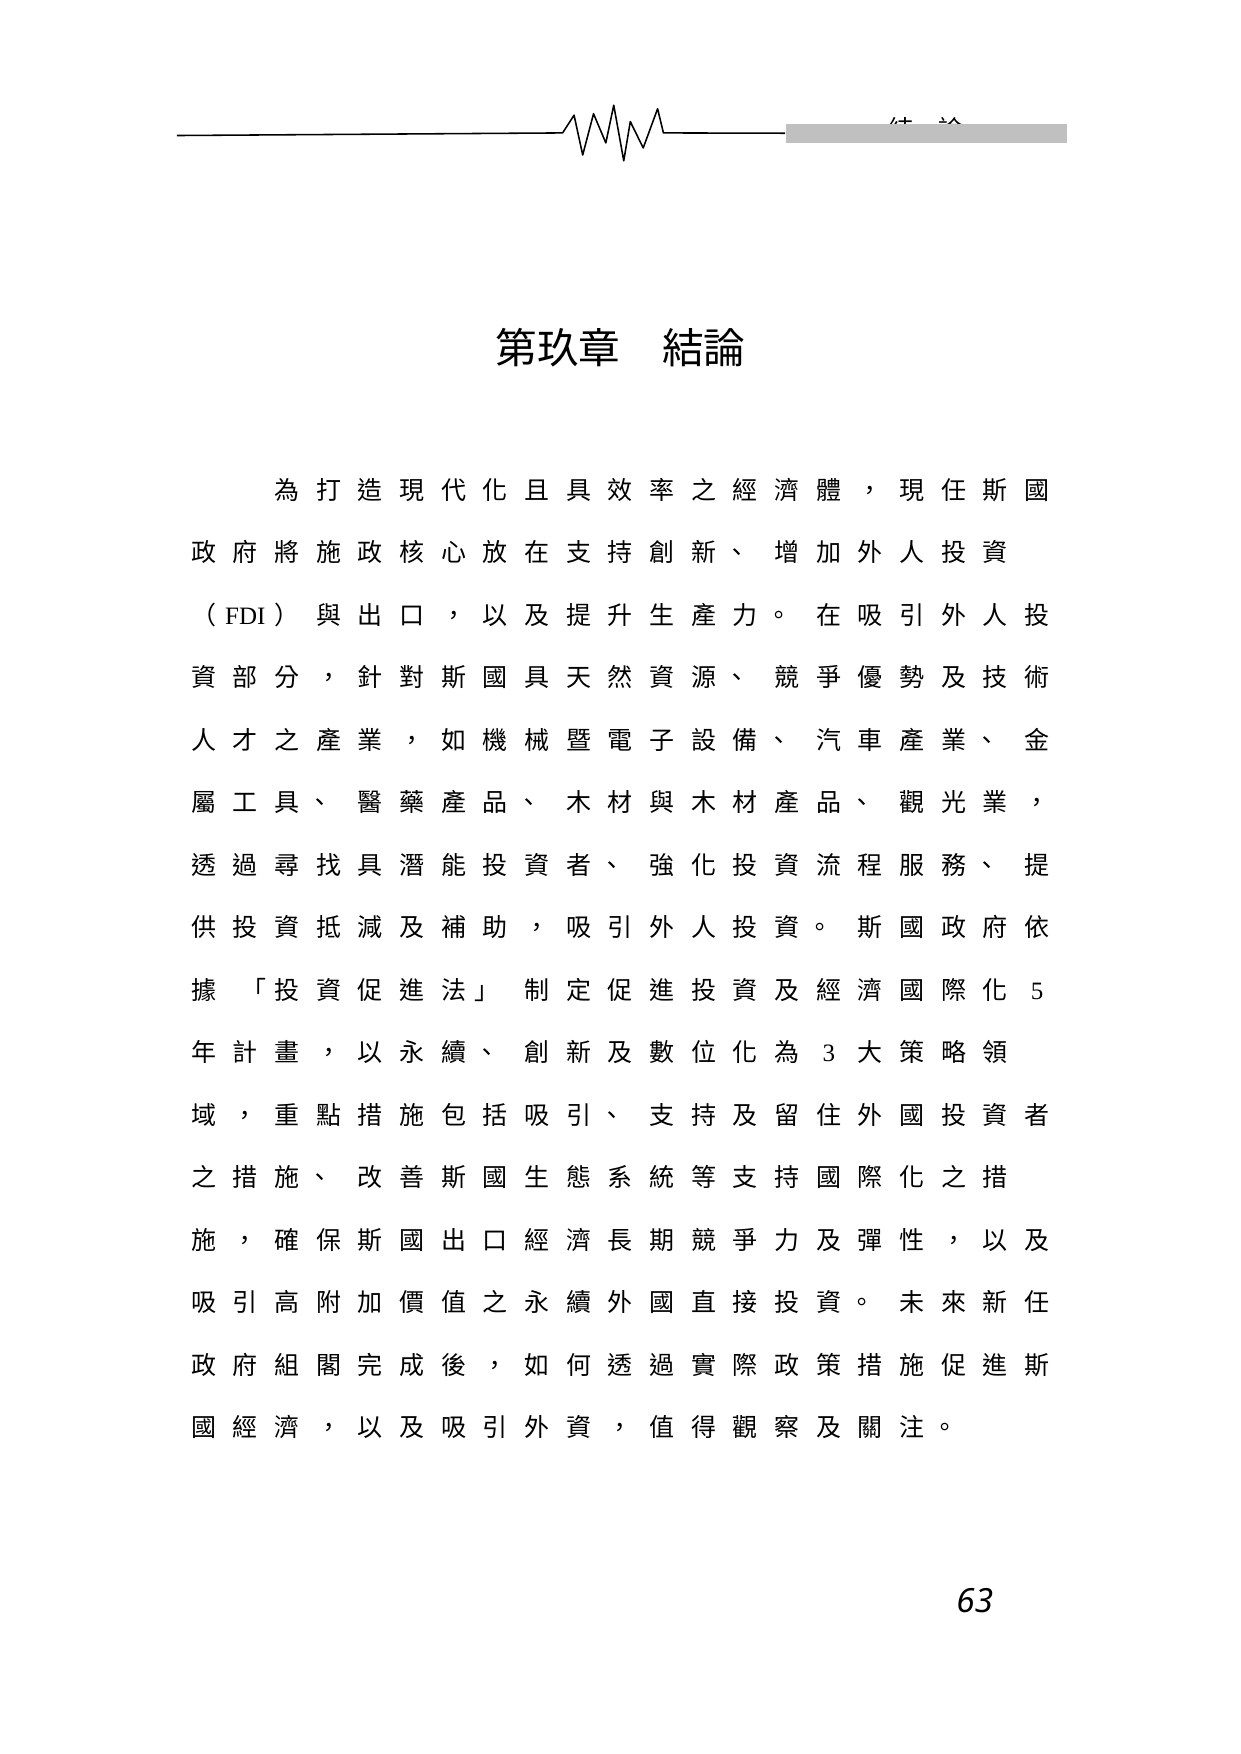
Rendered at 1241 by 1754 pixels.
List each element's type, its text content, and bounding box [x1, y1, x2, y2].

text 為打造現代化且具效率之經濟體，現任斯國政府將施政核心放在支持創新、增加外人投資（FDI）與出口，以及提升生產力。在吸引外人投資部分，針對斯國具天然資源、競爭優勢及技術人才之產業，如機械暨電子設備、汽車產業、金屬工具、醫藥產品、木材與木材產品、觀光業，透過尋找具潛能投資者、強化投資流程服務、提供投資抵減及補助，吸引外人投資。斯國政府依據「投資促進法」制定促進投資及經濟國際化5年計畫，以永續、創新及數位化為3大策略領域，重點措施包括吸引、支持及留住外國投資者之措施、改善斯國生態系統等支持國際化之措施，確保斯國出口經濟長期競爭力及彈性，以及吸引高附加價值之永續外國直接投資。未來新任政府組閣完成後，如何透過實際政策措施促進斯國經濟，以及吸引外資，值得觀察及關注。 [183, 447, 1058, 1447]
text 第玖章 結論 [183, 304, 1058, 366]
